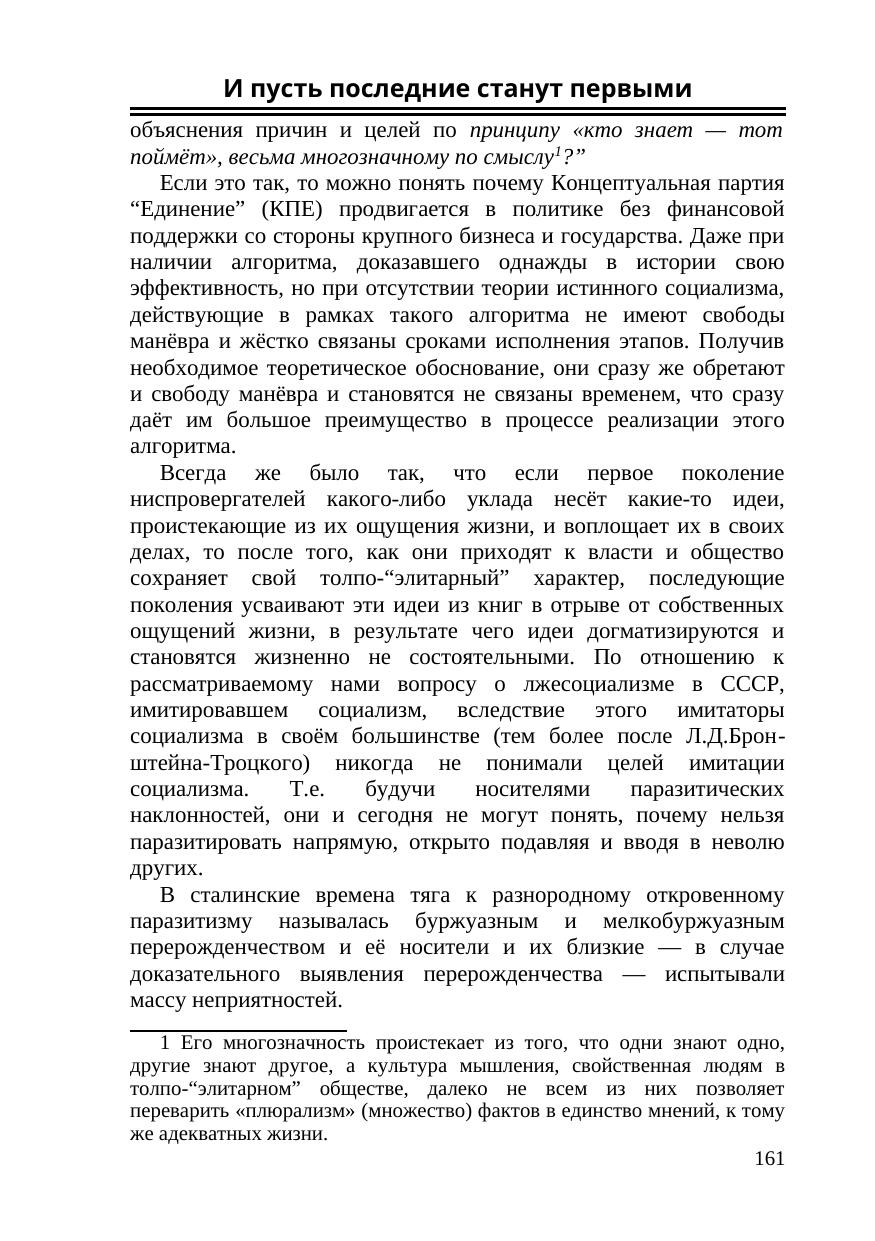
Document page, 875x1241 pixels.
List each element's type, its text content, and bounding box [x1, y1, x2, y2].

text В сталинские времена тяга к разнородному откровенному паразитизму называлась буржуазным и мелкобуржуазным перерожденчеством и её носители и их близкие — в случае доказательного выявления перерожденчества — испытывали массу неприятностей. [130, 881, 786, 1012]
text Если это так, то можно понять почему Концептуальная партия “Единение” (КПЕ) продвигается в политике без финансовой поддержки со стороны крупного бизнеса и государства. Даже при наличии алгоритма, доказавшего однажды в истории свою эффективность, но при отсутствии теории истинного социализма, действующие в рамках такого алгоритма не имеют свободы манёвра и жёстко связаны сроками исполнения этапов. Получив необходимое теоретическое обоснование, они сразу же обретают и свободу манёвра и становятся не связаны временем, что сразу даёт им большое преимущество в процессе реализации этого алгоритма. [130, 169, 786, 459]
text объяснения причин и целей по принципу «кто знает — тот поймёт», весьма многозначному по смыслу?” [130, 116, 786, 169]
text Всегда же было так, что если первое поколение ниспровергателей какого-либо уклада несёт какие-то идеи, проистекающие из их ощущения жизни, и воплощает их в своих делах, то после того, как они приходят к власти и общество сохраняет свой толпо-“элитарный” характер, последующие поколения усваивают эти идеи из книг в отрыве от собственных ощущений жизни, в результате чего идеи догматизируются и становятся жизненно не состоятельными. По отношению к рассматриваемому нами вопросу о лжесоциализме в СССР, имитировавшем социализм, вследствие этого имитаторы социализма в своём большинстве (тем более после Л.Д.Брон­штейна-Троцкого) никогда не понимали целей имитации социализма. Т.е. будучи носителями паразитических наклонностей, они и сегодня не могут понять, почему нельзя паразитировать напрямую, открыто подавляя и вводя в неволю других. [130, 459, 786, 881]
text Его многозначность проистекает из того, что одни знают одно, другие знают другое, а культура мышления, свойственная людям в толпо-“элитарном” обществе, далеко не всем из них позволяет переварить «плюрализм» (множество) фактов в единство мнений, к тому же адекватных жизни. [130, 1031, 786, 1145]
